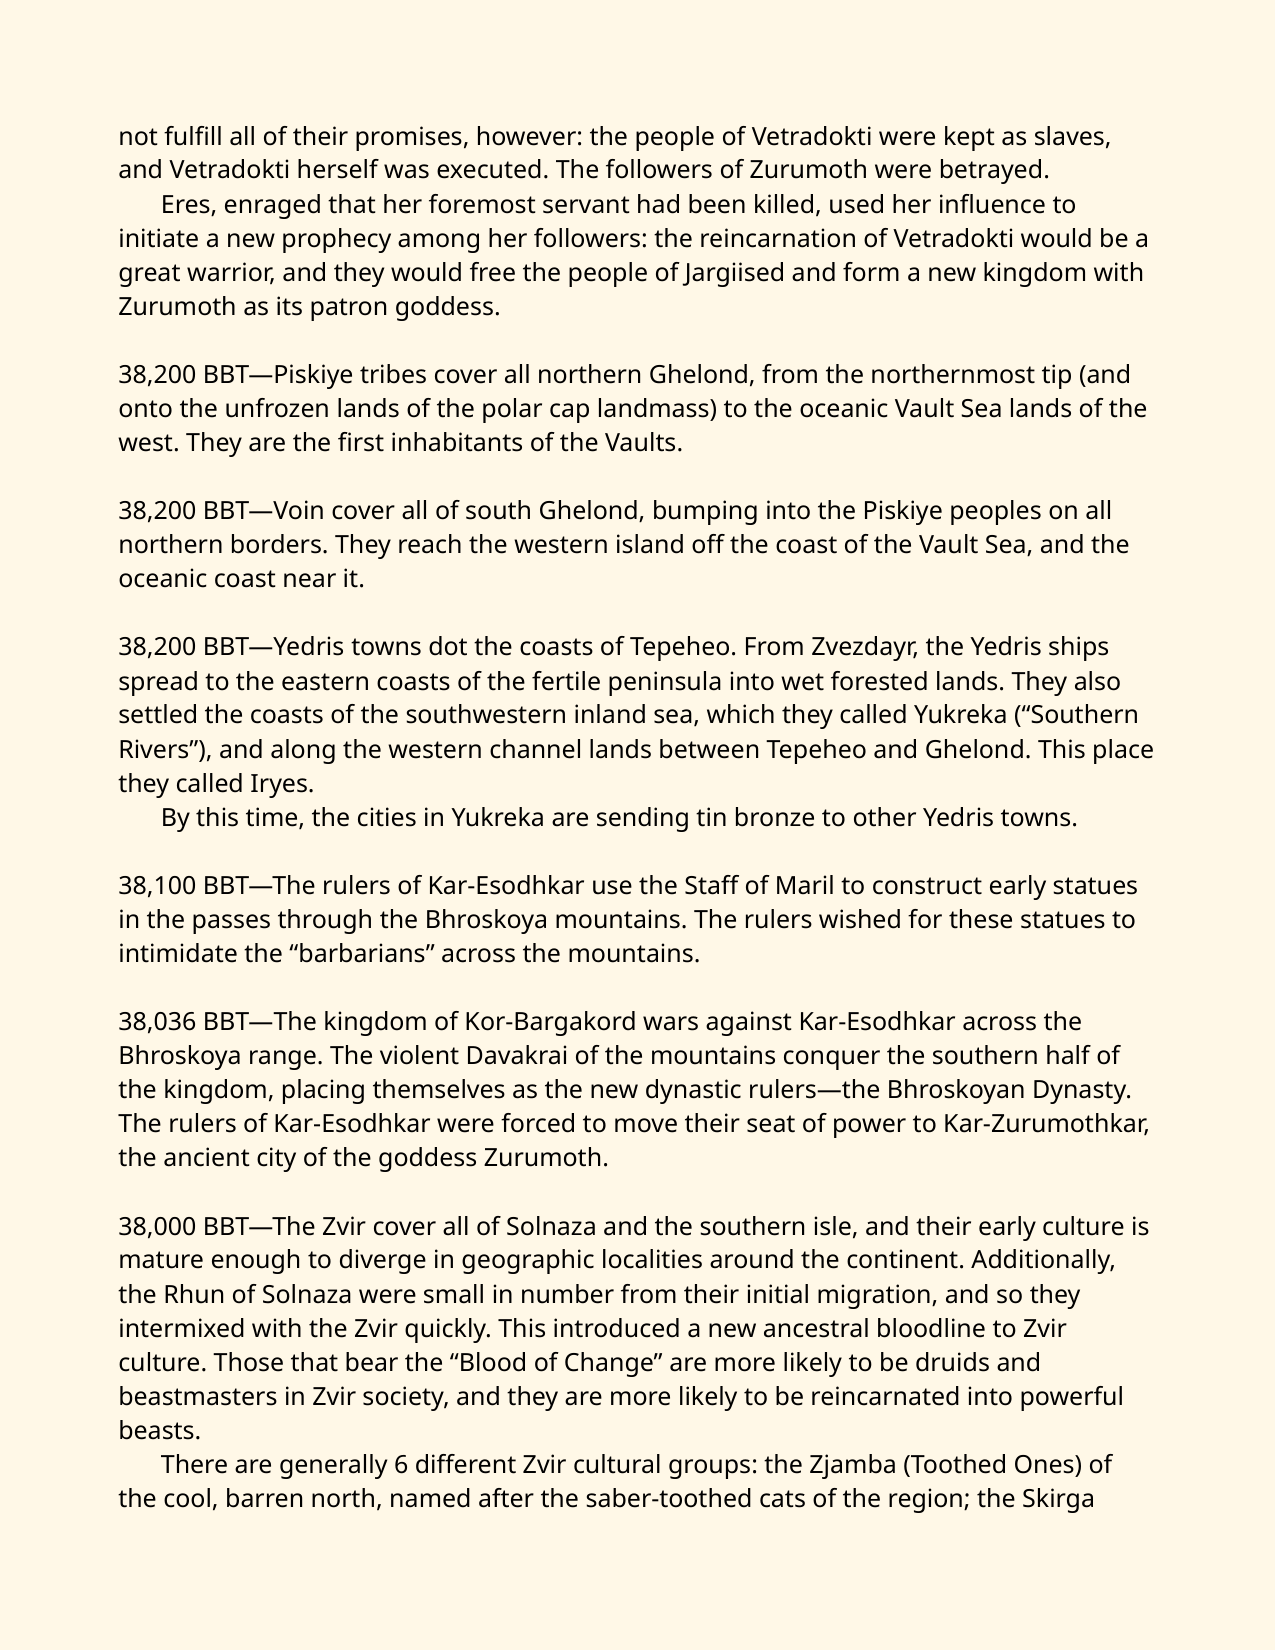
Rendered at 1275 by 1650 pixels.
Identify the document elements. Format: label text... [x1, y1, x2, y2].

text 38,200 BBT—Yedris towns dot the coasts of Tepeheo. From Zvezdayr, the Yedris ships spread to the eastern coasts of the fertile peninsula into wet forested lands. They also settled the coasts of the southwestern inland sea, which they called Yukreka (“Southern Rivers”), and along the western channel lands between Tepeheo and Ghelond. This place they called Iryes. [118, 629, 1157, 799]
text 38,036 BBT—The kingdom of Kor-Bargakord wars against Kar-Esodhkar across the Bhroskoya range. The violent Davakrai of the mountains conquer the southern half of the kingdom, placing themselves as the new dynastic rulers—the Bhroskoyan Dynasty. The rulers of Kar-Esodhkar were forced to move their seat of power to Kar-Zurumothkar, the ancient city of the goddess Zurumoth. [118, 1004, 1157, 1174]
text 38,100 BBT—The rulers of Kar-Esodhkar use the Staff of Maril to construct early statues in the passes through the Bhroskoya mountains. The rulers wished for these statues to intimidate the “barbarians” across the mountains. [118, 867, 1157, 970]
text not fulfill all of their promises, however: the people of Vetradokti were kept as slaves, and Vetradokti herself was executed. The followers of Zurumoth were betrayed. [118, 118, 1157, 186]
text By this time, the cities in Yukreka are sending tin bronze to other Yedris towns. [118, 799, 1157, 833]
text Eres, enraged that her foremost servant had been killed, used her influence to initiate a new prophecy among her followers: the reincarnation of Vetradokti would be a great warrior, and they would free the people of Jargiised and form a new kingdom with Zurumoth as its patron goddess. [118, 186, 1157, 322]
text There are generally 6 different Zvir cultural groups: the Zjamba (Toothed Ones) of the cool, barren north, named after the saber-toothed cats of the region; the Skirga [118, 1447, 1157, 1515]
text 38,000 BBT—The Zvir cover all of Solnaza and the southern isle, and their early culture is mature enough to diverge in geographic localities around the continent. Additionally, the Rhun of Solnaza were small in number from their initial migration, and so they intermixed with the Zvir quickly. This introduced a new ancestral bloodline to Zvir culture. Those that bear the “Blood of Change” are more likely to be druids and beastmasters in Zvir society, and they are more likely to be reincarnated into powerful beasts. [118, 1208, 1157, 1447]
text 38,200 BBT—Piskiye tribes cover all northern Ghelond, from the northernmost tip (and onto the unfrozen lands of the polar cap landmass) to the oceanic Vault Sea lands of the west. They are the first inhabitants of the Vaults. [118, 357, 1157, 459]
text 38,200 BBT—Voin cover all of south Ghelond, bumping into the Piskiye peoples on all northern borders. They reach the western island off the coast of the Vault Sea, and the oceanic coast near it. [118, 493, 1157, 595]
